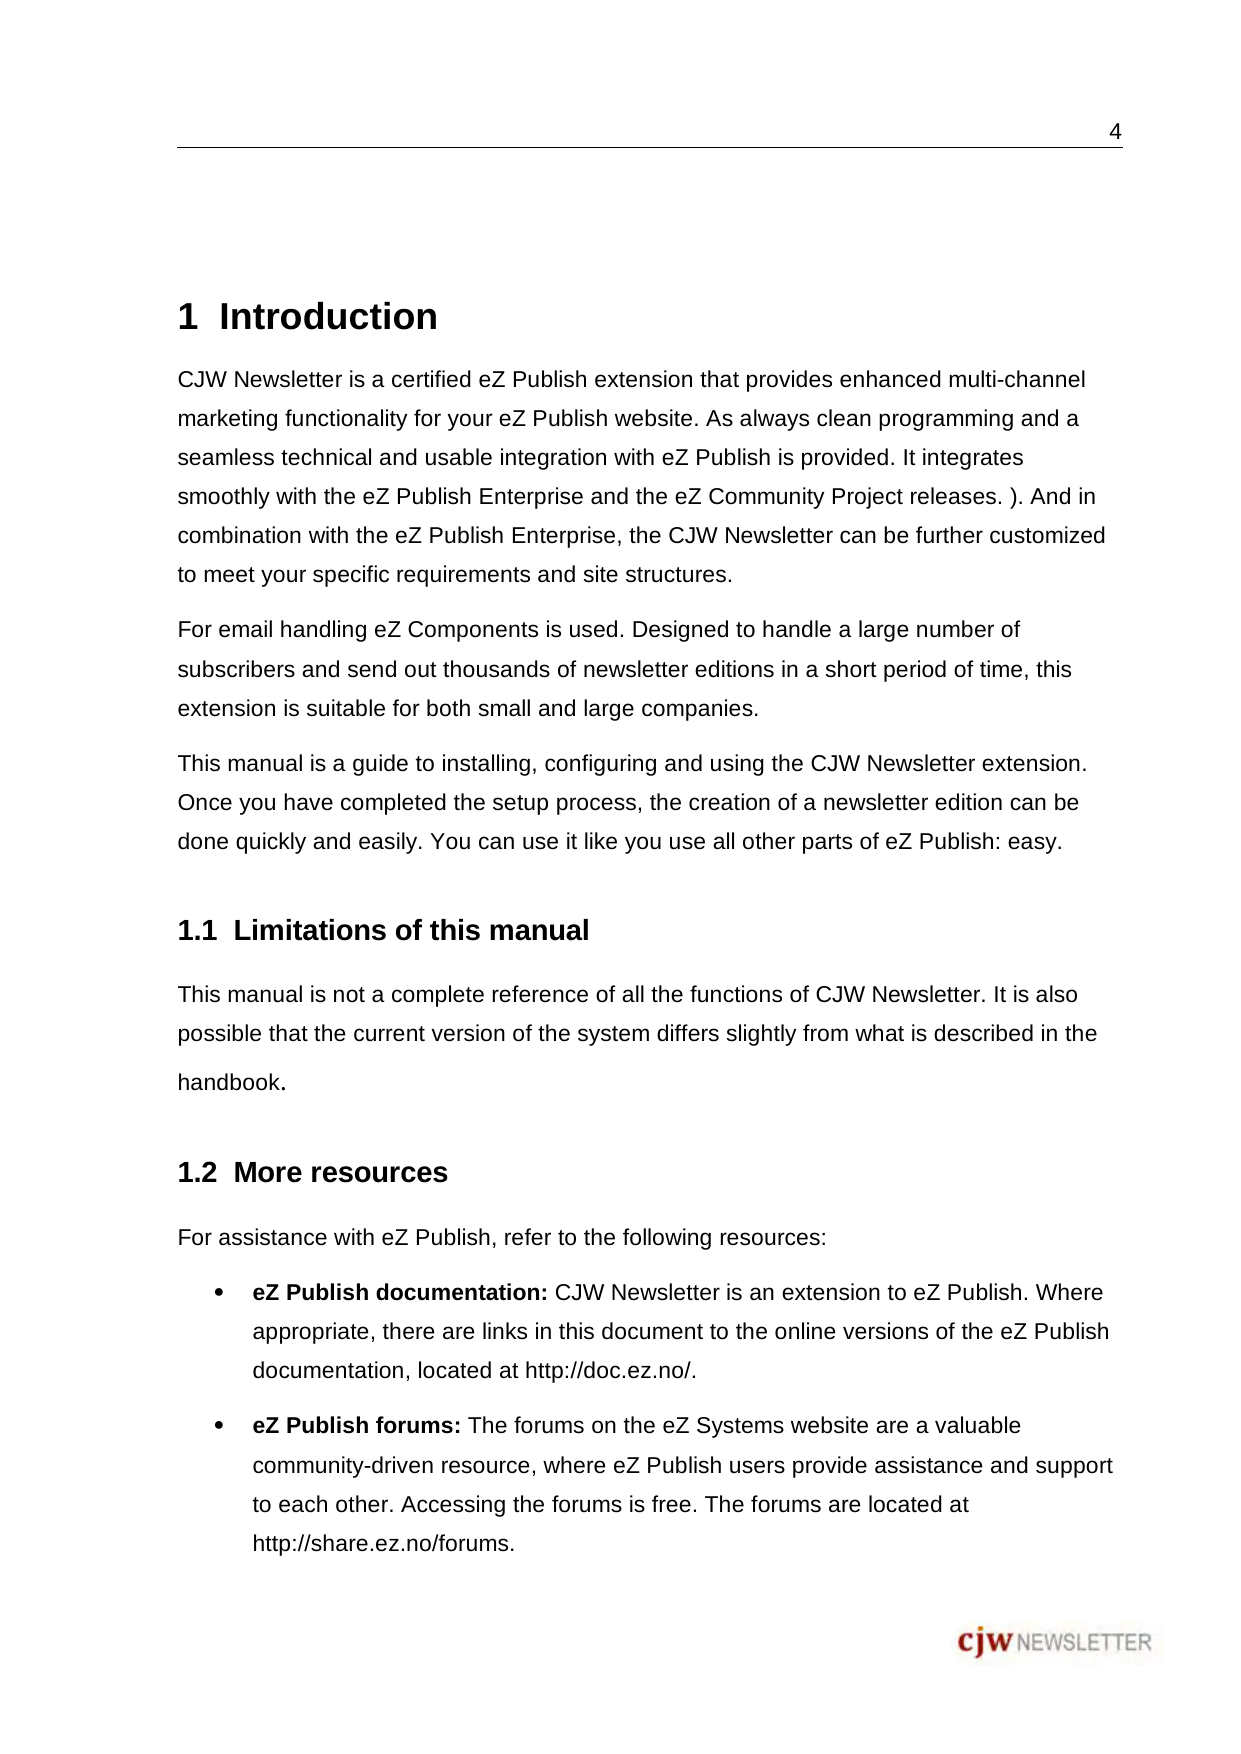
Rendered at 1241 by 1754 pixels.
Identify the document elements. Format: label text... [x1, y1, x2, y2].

list eZ Publish documentation: CJW Newsletter is an extension to eZ Publish. Where appropriate, there are links in this document to the online versions of the eZ Publish documentation, located at http://doc.ez.no/. [215, 1279, 1122, 1384]
subtitle Limitations of this manual [177, 913, 1122, 946]
picture [950, 1621, 1164, 1666]
text For email handling eZ Components is used. Designed to handle a large number of subscribers and send out thousands of newsletter editions in a short period of time, this extension is suitable for both small and large companies. [177, 617, 1122, 721]
list eZ Publish forums: The forums on the eZ Systems website are a valuable community-driven resource, where eZ Publish users provide assistance and support to each other. Accessing the forums is free. The forums are located at http://share.ez.no/forums. [215, 1413, 1122, 1556]
subtitle Introduction [177, 295, 1122, 337]
subtitle More resources [177, 1156, 1122, 1189]
text For assistance with eZ Publish, refer to the following resources: [177, 1224, 1122, 1250]
text This manual is a guide to installing, configuring and using the CJW Newsletter extension. Once you have completed the setup process, the creation of a newsletter edition can be done quickly and easily. You can use it like you use all other parts of eZ Publish: easy. [177, 750, 1122, 854]
text This manual is not a complete reference of all the functions of CJW Newsletter. It is also possible that the current version of the system differs slightly from what is described in the handbook. [177, 981, 1122, 1097]
text CJW Newsletter is a certified eZ Publish extension that provides enhanced multi-channel marketing functionality for your eZ Publish website. As always clean programming and a seamless technical and usable integration with eZ Publish is provided. It integrates smoothly with the eZ Publish Enterprise and the eZ Community Project releases. ). And in combination with the eZ Publish Enterprise, the CJW Newsletter can be further customized to meet your specific requirements and site structures. [177, 366, 1122, 588]
